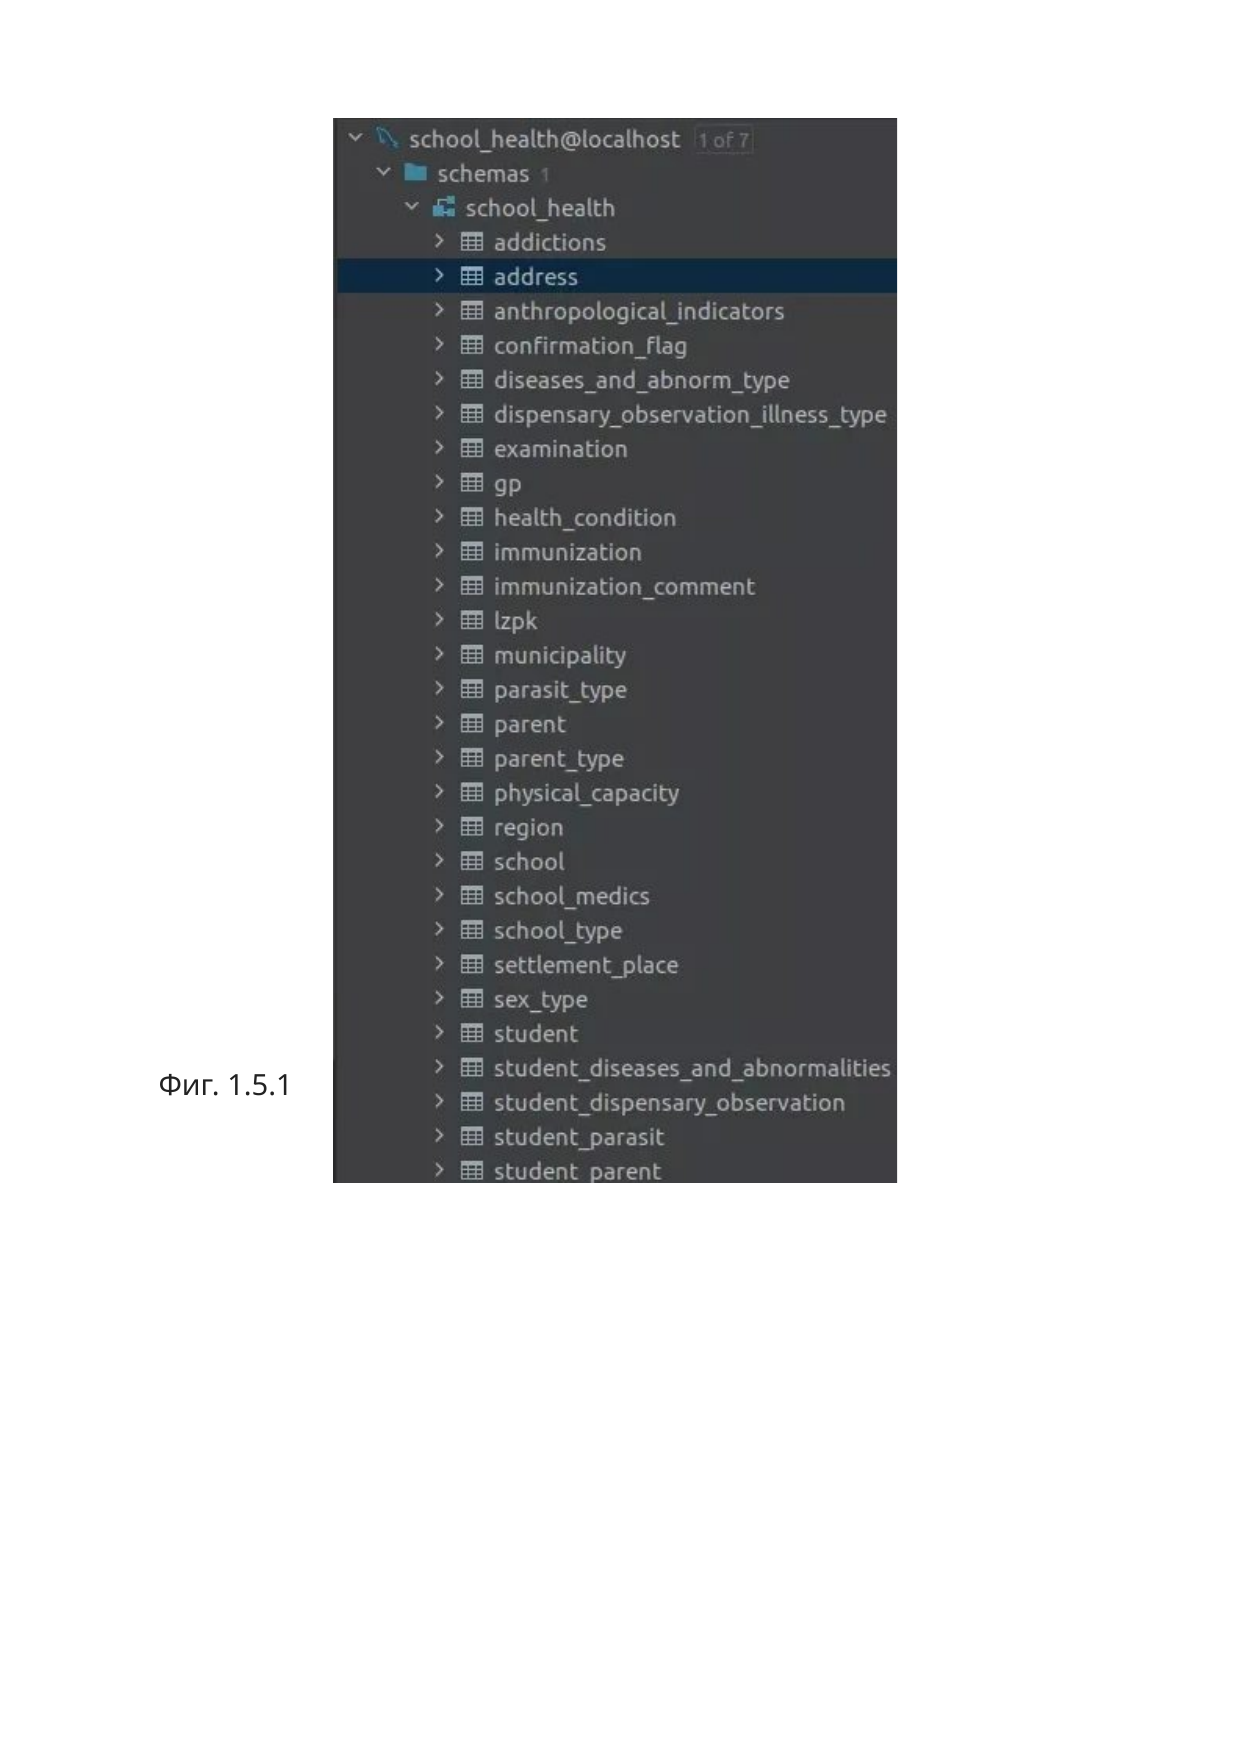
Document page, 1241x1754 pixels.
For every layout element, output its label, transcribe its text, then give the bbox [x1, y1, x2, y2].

text Фиг. 1.5.1 [118, 1064, 333, 1103]
text [898, 1064, 1112, 1103]
picture [333, 118, 898, 1183]
